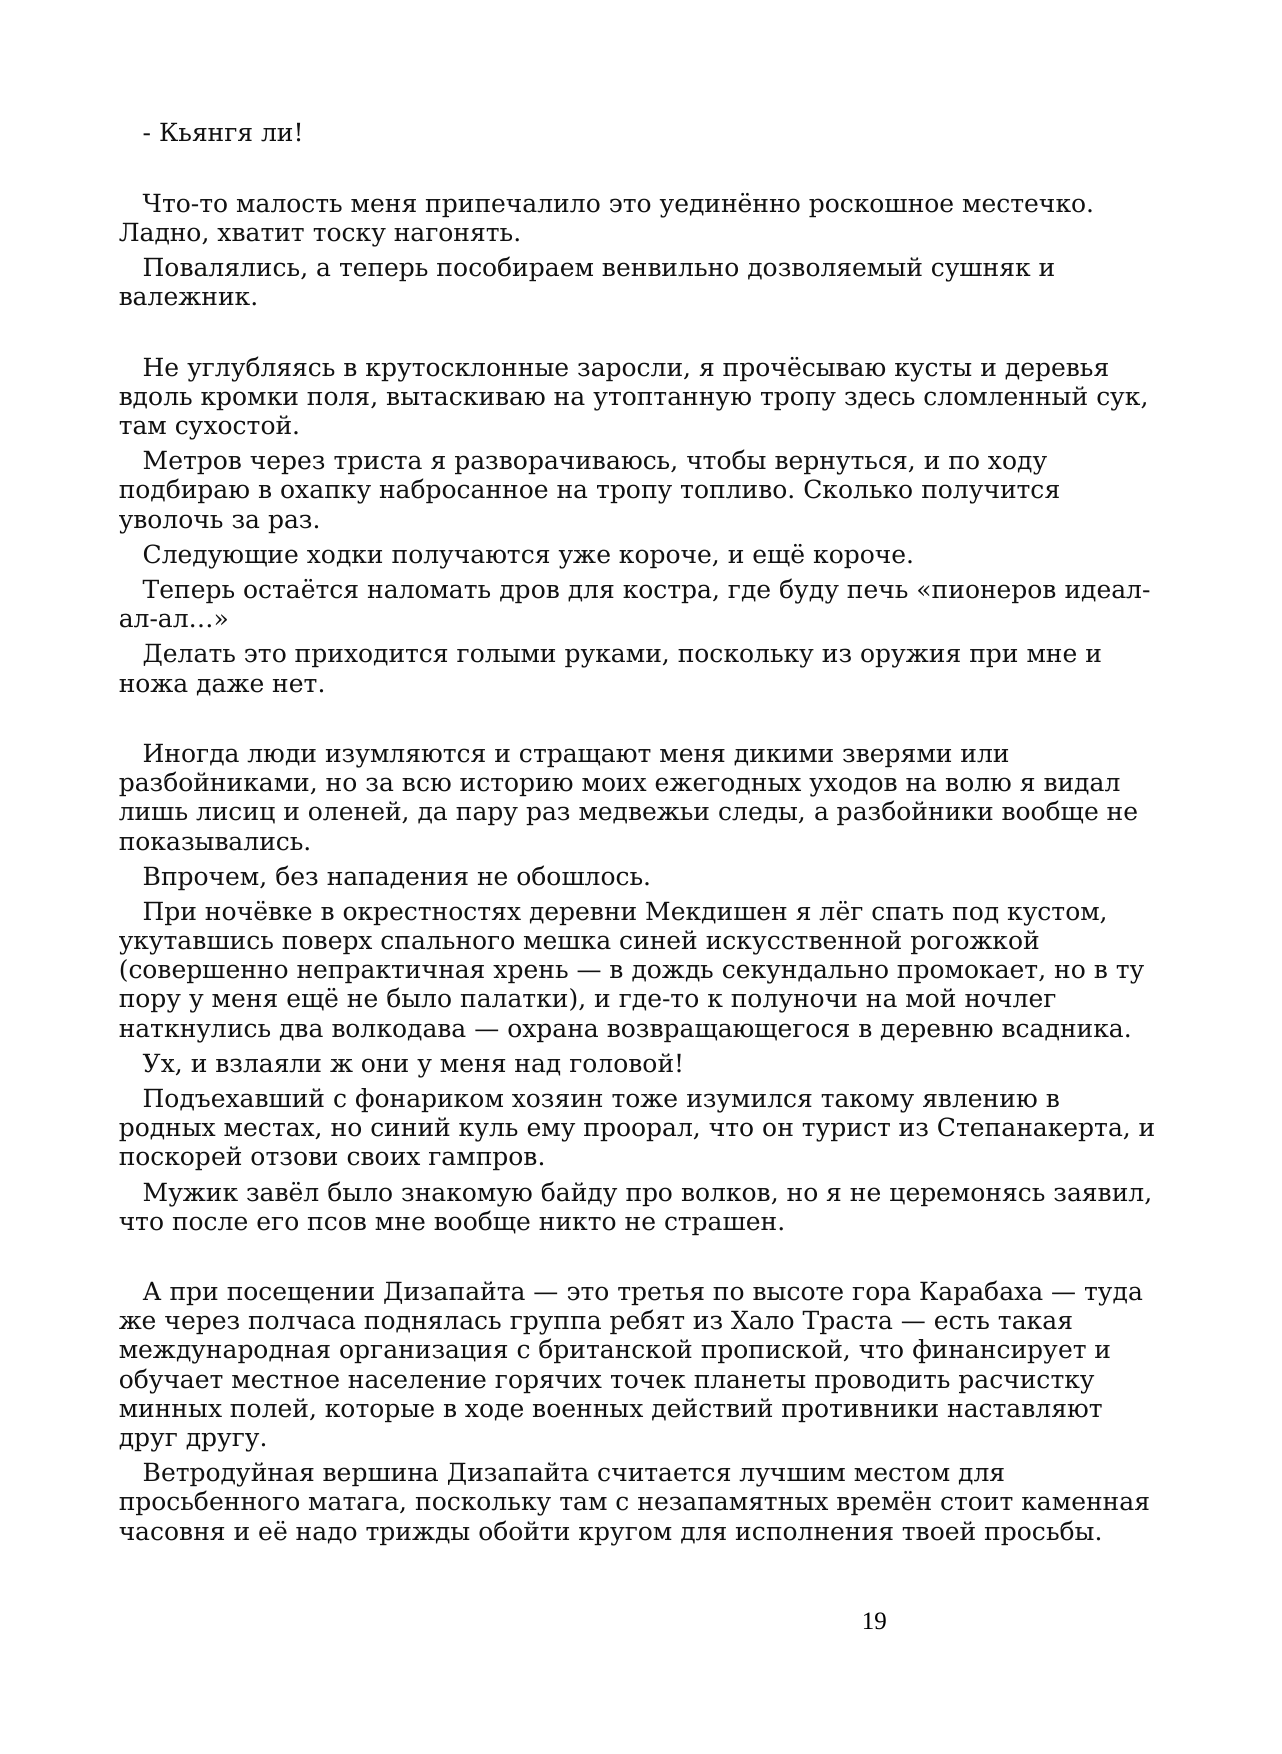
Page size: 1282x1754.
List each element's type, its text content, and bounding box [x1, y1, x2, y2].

text Ух, и взлаяли ж они у меня над головой! [118, 1049, 1162, 1078]
text Что-то малость меня припечалило это уединённо роскошное местечко. Ладно, хватит тоску нагонять. [118, 189, 1162, 247]
text Ветродуйная вершина Дизапайта считается лучшим местом для просьбенного матага, поскольку там с незапамятных времён стоит каменная часовня и её надо трижды обойти кругом для исполнения твоей просьбы. [118, 1458, 1162, 1546]
text Следующие ходки получаются уже короче, и ещё короче. [118, 540, 1162, 569]
text Мужик завёл было знакомую байду про волков, но я не церемонясь заявил, что после его псов мне вообще никто не страшен. [118, 1178, 1162, 1236]
text - Кьянгя ли! [118, 118, 1162, 148]
text Не углубляясь в крутосклонные заросли, я прочёсываю кусты и деревья вдоль кромки поля, вытаскиваю на утоптанную тропу здесь сломленный сук, там сухостой. [118, 353, 1162, 440]
text А при посещении Дизапайта — это третья по высоте гора Карабаха — туда же через полчаса поднялась группа ребят из Хало Траста — есть такая международная организация с британской пропиской, что финансирует и обучает местное население горячих точек планеты проводить расчистку минных полей, которые в ходе военных действий противники наставляют друг другу. [118, 1277, 1162, 1452]
text Иногда люди изумляются и стращают меня дикими зверями или разбойниками, но за всю историю моих ежегодных уходов на волю я видал лишь лисиц и оленей, да пару раз медвежьи следы, а разбойники вообще не показывались. [118, 739, 1162, 856]
text Повалялись, а теперь пособираем венвильно дозволяемый сушняк и валежник. [118, 253, 1162, 312]
text При ночёвке в окрестностях деревни Мекдишен я лёг спать под кустом, укутавшись поверх спального мешка синей искусственной рогожкой (совершенно непрактичная хрень — в дождь секундально промокает, но в ту пору у меня ещё не было палатки), и где-то к полуночи на мой ночлег наткнулись два волкодава — охрана возвращающегося в деревню всадника. [118, 897, 1162, 1043]
text Подъехавший с фонариком хозяин тоже изумился такому явлению в родных местах, но синий куль ему проорал, что он турист из Степанакерта, и поскорей отзови своих гампров. [118, 1084, 1162, 1172]
text Теперь остаётся наломать дров для костра, где буду печь «пионеров идеал-ал-ал…» [118, 575, 1162, 633]
text Впрочем, без нападения не обошлось. [118, 862, 1162, 891]
text Метров через триста я разворачиваюсь, чтобы вернуться, и по ходу подбираю в охапку набросанное на тропу топливо. Сколько получится уволочь за раз. [118, 446, 1162, 534]
text Делать это приходится голыми руками, поскольку из оружия при мне и ножа даже нет. [118, 639, 1162, 698]
